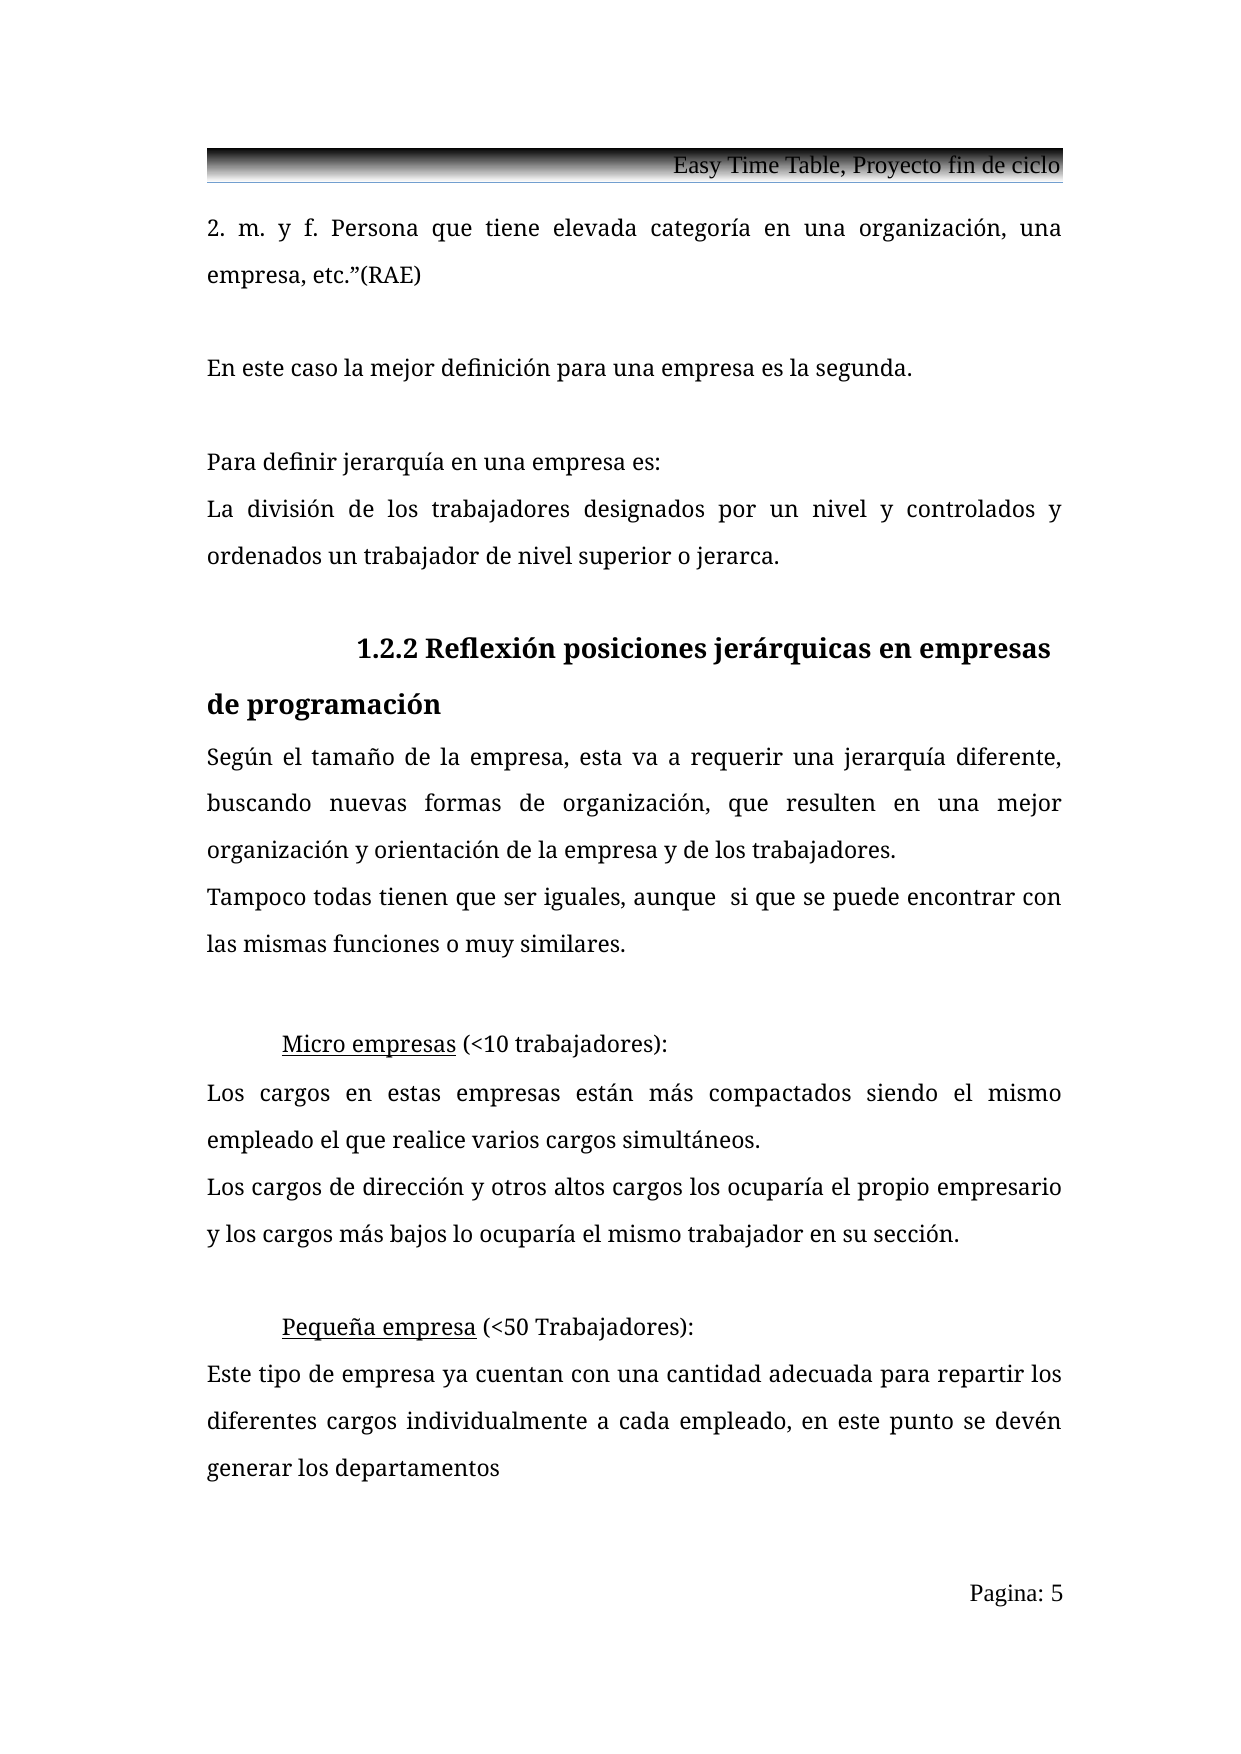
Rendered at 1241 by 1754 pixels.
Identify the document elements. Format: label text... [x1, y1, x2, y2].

text Este tipo de empresa ya cuentan con una cantidad adecuada para repartir los diferentes cargos individualmente a cada empleado, en este punto se devén generar los departamentos [207, 1358, 1063, 1483]
text En este caso la mejor definición para una empresa es la segunda. [207, 352, 1063, 384]
text Los cargos en estas empresas están más compactados siendo el mismo empleado el que realice varios cargos simultáneos. [207, 1077, 1063, 1155]
text La división de los trabajadores designados por un nivel y controlados y ordenados un trabajador de nivel superior o jerarca. [207, 493, 1063, 571]
text Según el tamaño de la empresa, esta va a requerir una jerarquía diferente, buscando nuevas formas de organización, que resulten en una mejor organización y orientación de la empresa y de los trabajadores. [207, 741, 1063, 866]
text Para definir jerarquía en una empresa es: [207, 446, 1063, 477]
text Los cargos de dirección y otros altos cargos los ocuparía el propio empresario y los cargos más bajos lo ocuparía el mismo trabajador en su sección. [207, 1171, 1063, 1249]
text 2. m. y f. Persona que tiene elevada categoría en una organización, una empresa, etc.”(RAE) [207, 212, 1063, 290]
text Pequeña empresa (<50 Trabajadores): [207, 1311, 1063, 1343]
text Tampoco todas tienen que ser iguales, aunque si que se puede encontrar con las mismas funciones o muy similares. [207, 881, 1063, 959]
text 1.2.2 Reflexión posiciones jerárquicas en empresas de programación [207, 630, 1063, 722]
text Micro empresas (<10 trabajadores): [207, 1026, 1063, 1060]
